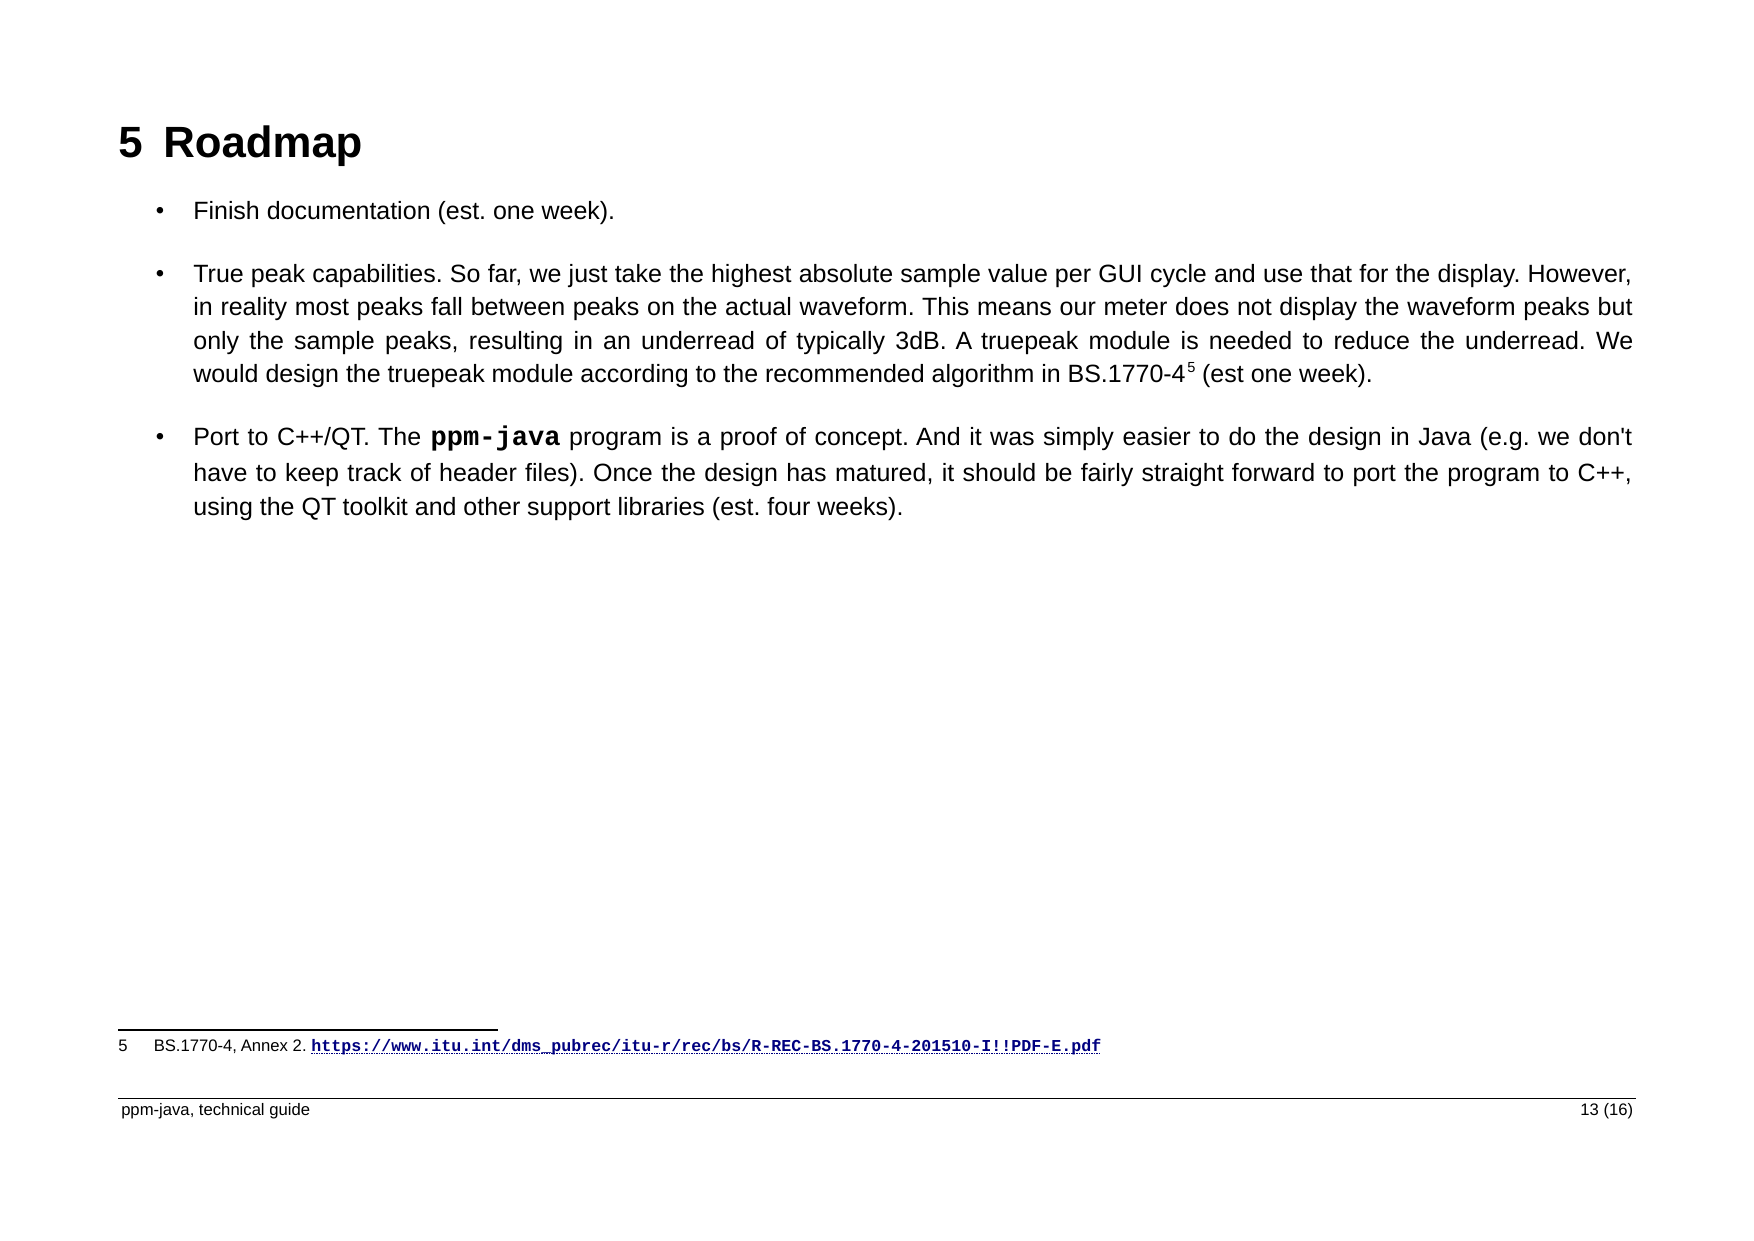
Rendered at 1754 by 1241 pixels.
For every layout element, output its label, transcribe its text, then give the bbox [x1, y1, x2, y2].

list Port to C++/QT. The ppm-java program is a proof of concept. And it was simply easier to do the design in Java (e.g. we don't have to keep track of header files). Once the design has matured, it should be fairly straight forward to port the program to C++, using the QT toolkit and other support libraries (est. four weeks). [156, 423, 1636, 520]
list BS.1770-4, Annex 2. https://www.itu.int/dms_pubrec/itu-r/rec/bs/R-REC-BS.1770-4-201510-I!!PDF-E.pdf [118, 1036, 1636, 1056]
list Finish documentation (est. one week). [156, 196, 1636, 224]
subtitle Roadmap [118, 118, 1636, 167]
list True peak capabilities. So far, we just take the highest absolute sample value per GUI cycle and use that for the display. However, in reality most peaks fall between peaks on the actual waveform. This means our meter does not display the waveform peaks but only the sample peaks, resulting in an underread of typically 3dB. A truepeak module is needed to reduce the underread. We would design the truepeak module according to the recommended algorithm in BS.1770-4 (est one week). [156, 259, 1636, 388]
